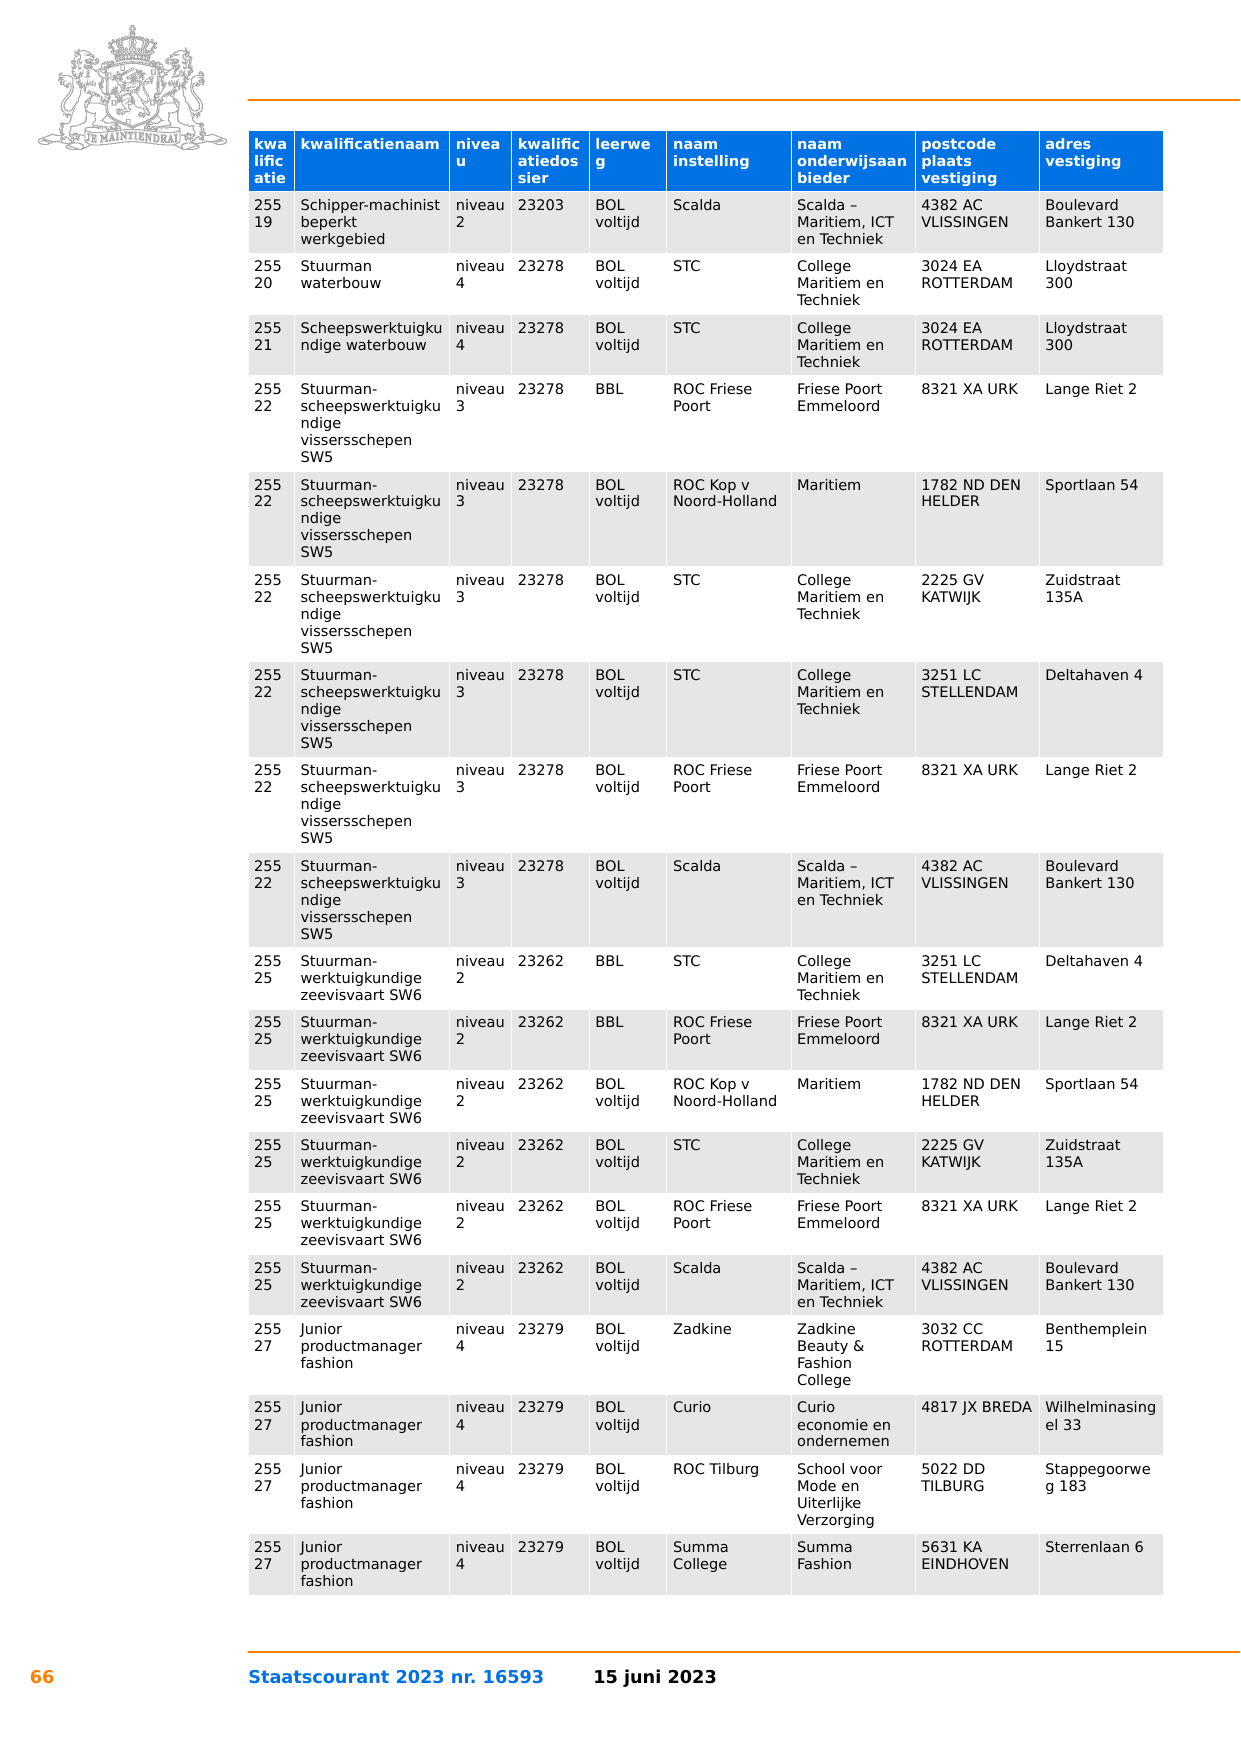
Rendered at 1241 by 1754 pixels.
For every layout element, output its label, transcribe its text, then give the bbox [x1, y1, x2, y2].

table_cell BOL voltijd [590, 853, 666, 947]
table_cell Boulevard Bankert 130 [1040, 853, 1163, 947]
table_cell 23262 [512, 1132, 589, 1193]
table_cell niveau 2 [450, 1071, 511, 1131]
table_cell College Maritiem en Techniek [792, 662, 915, 757]
table_cell 25522 [249, 376, 294, 471]
table_cell 2225 GV KATWIJK [916, 567, 1039, 661]
table_cell 25525 [249, 1255, 294, 1315]
table_cell 23262 [512, 1255, 589, 1315]
table_cell Maritiem [792, 1071, 915, 1131]
table_cell 25527 [249, 1456, 294, 1533]
table_cell Stuurman waterbouw [295, 254, 449, 314]
table_cell 3024 EA ROTTERDAM [916, 254, 1039, 314]
table_cell 8321 XA URK [916, 1010, 1039, 1070]
table_cell niveau 2 [450, 192, 511, 253]
table_cell Benthemplein 15 [1040, 1316, 1163, 1394]
table_cell Deltahaven 4 [1040, 662, 1163, 757]
table_cell Junior productmanager fashion [295, 1456, 449, 1533]
table_cell 23278 [512, 254, 589, 314]
table_cell BOL voltijd [590, 1534, 666, 1595]
table_cell Sportlaan 54 [1040, 472, 1163, 566]
table_cell STC [667, 315, 791, 375]
table_cell 8321 XA URK [916, 758, 1039, 852]
table_cell niveau 4 [450, 1316, 511, 1394]
table_cell Stuurman-werktuigkundige zeevisvaart SW6 [295, 1194, 449, 1254]
table_cell Junior productmanager fashion [295, 1534, 449, 1595]
table_cell BOL voltijd [590, 1316, 666, 1394]
table_cell 25527 [249, 1395, 294, 1455]
table_cell niveau 4 [450, 1456, 511, 1533]
table_cell Stuurman-werktuigkundige zeevisvaart SW6 [295, 1071, 449, 1131]
table_cell Lange Riet 2 [1040, 758, 1163, 852]
table_cell BOL voltijd [590, 254, 666, 314]
picture [38, 25, 227, 150]
table_cell ROC Friese Poort [667, 1010, 791, 1070]
table_cell 25522 [249, 472, 294, 566]
table_cell BOL voltijd [590, 567, 666, 661]
table_cell 1782 ND DEN HELDER [916, 472, 1039, 566]
table_cell 23262 [512, 1194, 589, 1254]
table_cell 5022 DD TILBURG [916, 1456, 1039, 1533]
table_cell STC [667, 254, 791, 314]
table_header niveau [450, 131, 511, 191]
table_cell Maritiem [792, 472, 915, 566]
table_cell BOL voltijd [590, 758, 666, 852]
table_cell Friese Poort Emmeloord [792, 1194, 915, 1254]
table_header postcode plaats vestiging [916, 131, 1039, 191]
table_cell niveau 3 [450, 853, 511, 947]
table_header kwalificatienaam [295, 131, 449, 191]
table_cell BOL voltijd [590, 1071, 666, 1131]
table_cell niveau 2 [450, 948, 511, 1008]
table_cell Friese Poort Emmeloord [792, 1010, 915, 1070]
table_cell Lange Riet 2 [1040, 1194, 1163, 1254]
table_cell 25522 [249, 567, 294, 661]
table_cell BOL voltijd [590, 1132, 666, 1193]
table_cell Lange Riet 2 [1040, 1010, 1163, 1070]
table_cell 25521 [249, 315, 294, 375]
table_header naam instelling [667, 131, 791, 191]
table_cell 23278 [512, 315, 589, 375]
table_cell BBL [590, 1010, 666, 1070]
table_cell BOL voltijd [590, 1456, 666, 1533]
table_cell College Maritiem en Techniek [792, 567, 915, 661]
table_cell Junior productmanager fashion [295, 1395, 449, 1455]
table_cell BOL voltijd [590, 192, 666, 253]
table_cell College Maritiem en Techniek [792, 1132, 915, 1193]
table_cell 4382 AC VLISSINGEN [916, 192, 1039, 253]
table_cell Wilhelminasingel 33 [1040, 1395, 1163, 1455]
table_cell niveau 2 [450, 1010, 511, 1070]
table_cell Scalda – Maritiem, ICT en Techniek [792, 192, 915, 253]
table_cell Stuurman-scheepswerktuigkundige vissersschepen SW5 [295, 662, 449, 757]
table_cell Scalda [667, 853, 791, 947]
table_cell BBL [590, 376, 666, 471]
table_cell Zadkine [667, 1316, 791, 1394]
table_cell College Maritiem en Techniek [792, 254, 915, 314]
table_cell niveau 3 [450, 472, 511, 566]
table_cell Stappegoorweg 183 [1040, 1456, 1163, 1533]
table_cell STC [667, 662, 791, 757]
table_cell School voor Mode en Uiterlijke Verzorging [792, 1456, 915, 1533]
table_cell 23262 [512, 1010, 589, 1070]
table_cell 23278 [512, 376, 589, 471]
table_cell Stuurman-werktuigkundige zeevisvaart SW6 [295, 1255, 449, 1315]
table_header adres vestiging [1040, 131, 1163, 191]
table_cell 23279 [512, 1395, 589, 1455]
table_header kwalificatie [249, 131, 294, 191]
table_cell College Maritiem en Techniek [792, 315, 915, 375]
table_cell Lloydstraat 300 [1040, 254, 1163, 314]
table_cell 4382 AC VLISSINGEN [916, 853, 1039, 947]
table_cell 8321 XA URK [916, 1194, 1039, 1254]
table_cell Boulevard Bankert 130 [1040, 192, 1163, 253]
table_cell Zadkine Beauty & Fashion College [792, 1316, 915, 1394]
table_cell niveau 3 [450, 662, 511, 757]
table_cell niveau 2 [450, 1255, 511, 1315]
table_cell ROC Kop v Noord-Holland [667, 472, 791, 566]
table_cell 1782 ND DEN HELDER [916, 1071, 1039, 1131]
table_cell Stuurman-werktuigkundige zeevisvaart SW6 [295, 948, 449, 1008]
table_cell 25525 [249, 1071, 294, 1131]
table_cell niveau 4 [450, 1534, 511, 1595]
table_cell 25519 [249, 192, 294, 253]
table_cell Summa Fashion [792, 1534, 915, 1595]
table_cell 3251 LC STELLENDAM [916, 662, 1039, 757]
table_cell Stuurman-scheepswerktuigkundige vissersschepen SW5 [295, 472, 449, 566]
table_cell 23279 [512, 1316, 589, 1394]
table_cell 23278 [512, 758, 589, 852]
table_cell niveau 4 [450, 254, 511, 314]
table_cell 25525 [249, 1010, 294, 1070]
table_header kwalificatiedossier [512, 131, 589, 191]
table_cell niveau 3 [450, 758, 511, 852]
table_cell STC [667, 948, 791, 1008]
table_cell Lloydstraat 300 [1040, 315, 1163, 375]
table_cell niveau 2 [450, 1194, 511, 1254]
table_cell Stuurman-werktuigkundige zeevisvaart SW6 [295, 1010, 449, 1070]
table_cell 25522 [249, 853, 294, 947]
table_cell 8321 XA URK [916, 376, 1039, 471]
table_cell Stuurman-scheepswerktuigkundige vissersschepen SW5 [295, 376, 449, 471]
table_cell Boulevard Bankert 130 [1040, 1255, 1163, 1315]
table_cell ROC Friese Poort [667, 758, 791, 852]
table_header leerweg [590, 131, 666, 191]
table_cell Stuurman-werktuigkundige zeevisvaart SW6 [295, 1132, 449, 1193]
table_cell Summa College [667, 1534, 791, 1595]
table_cell Curio economie en ondernemen [792, 1395, 915, 1455]
table_cell Sportlaan 54 [1040, 1071, 1163, 1131]
table_cell ROC Kop v Noord-Holland [667, 1071, 791, 1131]
table_cell ROC Friese Poort [667, 376, 791, 471]
table_cell niveau 2 [450, 1132, 511, 1193]
table_cell 25527 [249, 1534, 294, 1595]
table_cell 25520 [249, 254, 294, 314]
table_cell 23279 [512, 1456, 589, 1533]
table_cell Friese Poort Emmeloord [792, 758, 915, 852]
table_cell BOL voltijd [590, 1395, 666, 1455]
table_cell Friese Poort Emmeloord [792, 376, 915, 471]
table_cell 25525 [249, 1194, 294, 1254]
table_cell Sterrenlaan 6 [1040, 1534, 1163, 1595]
table_cell Stuurman-scheepswerktuigkundige vissersschepen SW5 [295, 853, 449, 947]
table_cell 25525 [249, 948, 294, 1008]
table_cell 25527 [249, 1316, 294, 1394]
table_cell 4817 JX BREDA [916, 1395, 1039, 1455]
table_cell BOL voltijd [590, 472, 666, 566]
table_cell Lange Riet 2 [1040, 376, 1163, 471]
table_cell Scalda – Maritiem, ICT en Techniek [792, 853, 915, 947]
table_cell BOL voltijd [590, 315, 666, 375]
table_cell 25522 [249, 758, 294, 852]
table_cell 4382 AC VLISSINGEN [916, 1255, 1039, 1315]
table_cell BOL voltijd [590, 1255, 666, 1315]
table_cell Scalda [667, 192, 791, 253]
table_cell 25522 [249, 662, 294, 757]
table_cell niveau 4 [450, 1395, 511, 1455]
table_cell 23278 [512, 472, 589, 566]
table_cell 25525 [249, 1132, 294, 1193]
table_cell 23262 [512, 948, 589, 1008]
table_cell STC [667, 1132, 791, 1193]
table_cell BOL voltijd [590, 1194, 666, 1254]
table_cell 23278 [512, 662, 589, 757]
table_cell 23279 [512, 1534, 589, 1595]
table_cell 23262 [512, 1071, 589, 1131]
table_cell 3024 EA ROTTERDAM [916, 315, 1039, 375]
table_cell College Maritiem en Techniek [792, 948, 915, 1008]
table_cell Zuidstraat 135A [1040, 567, 1163, 661]
table_cell 5631 KA EINDHOVEN [916, 1534, 1039, 1595]
table_cell Scalda – Maritiem, ICT en Techniek [792, 1255, 915, 1315]
table_cell Scheepswerktuigkundige waterbouw [295, 315, 449, 375]
table_cell 2225 GV KATWIJK [916, 1132, 1039, 1193]
table_cell STC [667, 567, 791, 661]
table_cell 3032 CC ROTTERDAM [916, 1316, 1039, 1394]
table_cell Scalda [667, 1255, 791, 1315]
table_cell ROC Friese Poort [667, 1194, 791, 1254]
table_cell niveau 4 [450, 315, 511, 375]
table_cell ROC Tilburg [667, 1456, 791, 1533]
table_cell Stuurman-scheepswerktuigkundige vissersschepen SW5 [295, 758, 449, 852]
table_cell niveau 3 [450, 376, 511, 471]
table_cell Zuidstraat 135A [1040, 1132, 1163, 1193]
table_cell 23278 [512, 853, 589, 947]
table_cell 23203 [512, 192, 589, 253]
table_cell 3251 LC STELLENDAM [916, 948, 1039, 1008]
table_header naam onderwijsaanbieder [792, 131, 915, 191]
table_cell niveau 3 [450, 567, 511, 661]
table_cell 23278 [512, 567, 589, 661]
table_cell BBL [590, 948, 666, 1008]
table_cell Deltahaven 4 [1040, 948, 1163, 1008]
table_cell Stuurman-scheepswerktuigkundige vissersschepen SW5 [295, 567, 449, 661]
table_cell Curio [667, 1395, 791, 1455]
table_cell Schipper-machinist beperkt werkgebied [295, 192, 449, 253]
table_cell Junior productmanager fashion [295, 1316, 449, 1394]
table_cell BOL voltijd [590, 662, 666, 757]
